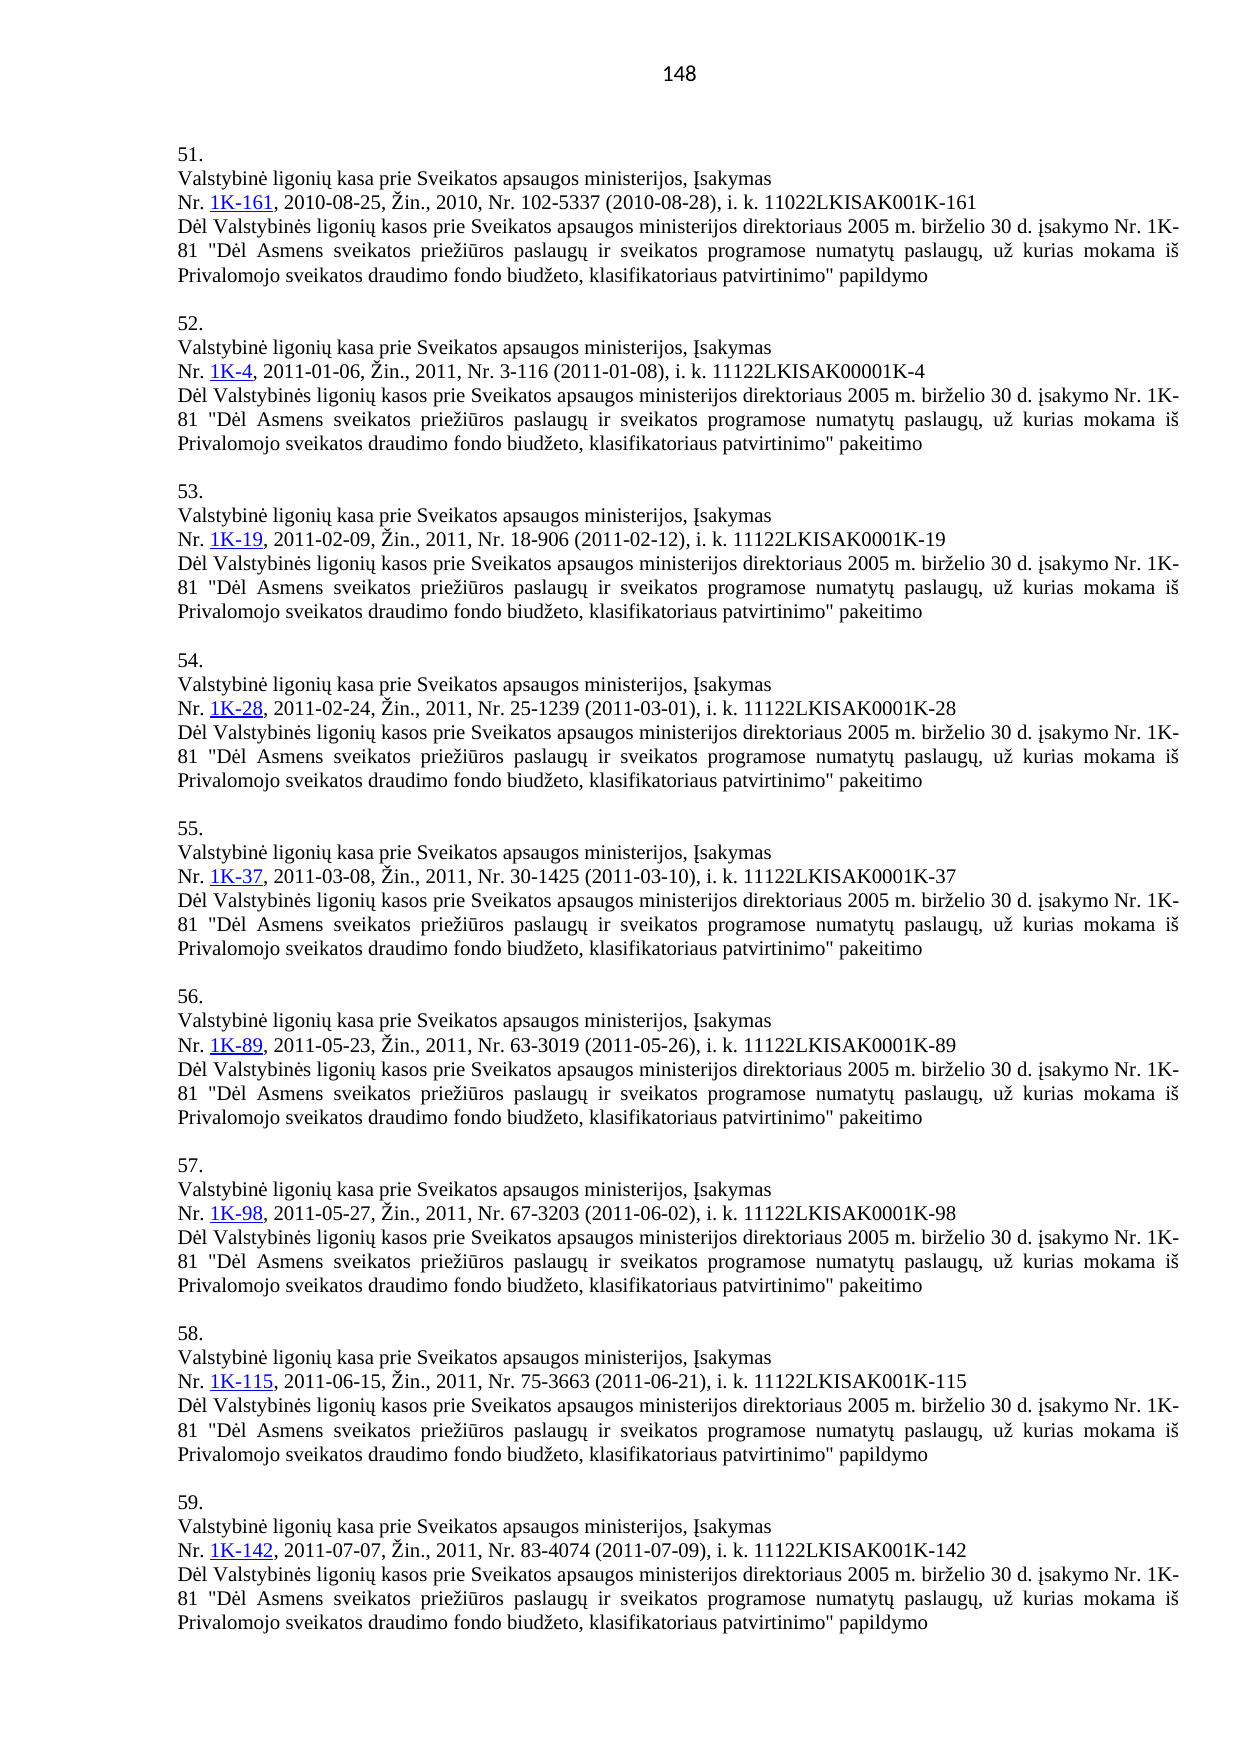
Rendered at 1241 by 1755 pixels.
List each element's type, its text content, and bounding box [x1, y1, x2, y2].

text Dėl Valstybinės ligonių kasos prie Sveikatos apsaugos ministerijos direktoriaus 2005 m. birželio 30 d. įsakymo Nr. 1K-81 "Dėl Asmens sveikatos priežiūros paslaugų ir sveikatos programose numatytų paslaugų, už kurias mokama iš Privalomojo sveikatos draudimo fondo biudžeto, klasifikatoriaus patvirtinimo" pakeitimo [177, 551, 1181, 623]
text Valstybinė ligonių kasa prie Sveikatos apsaugos ministerijos, Įsakymas [177, 1008, 1181, 1032]
text Nr. 1K-28, 2011-02-24, Žin., 2011, Nr. 25-1239 (2011-03-01), i. k. 11122LKISAK0001K-28 [177, 696, 1181, 720]
text Dėl Valstybinės ligonių kasos prie Sveikatos apsaugos ministerijos direktoriaus 2005 m. birželio 30 d. įsakymo Nr. 1K-81 "Dėl Asmens sveikatos priežiūros paslaugų ir sveikatos programose numatytų paslaugų, už kurias mokama iš Privalomojo sveikatos draudimo fondo biudžeto, klasifikatoriaus patvirtinimo" pakeitimo [177, 888, 1181, 960]
text 56. [177, 984, 1181, 1008]
text 58. [177, 1321, 1181, 1345]
text Valstybinė ligonių kasa prie Sveikatos apsaugos ministerijos, Įsakymas [177, 1177, 1181, 1201]
text Dėl Valstybinės ligonių kasos prie Sveikatos apsaugos ministerijos direktoriaus 2005 m. birželio 30 d. įsakymo Nr. 1K-81 "Dėl Asmens sveikatos priežiūros paslaugų ir sveikatos programose numatytų paslaugų, už kurias mokama iš Privalomojo sveikatos draudimo fondo biudžeto, klasifikatoriaus patvirtinimo" pakeitimo [177, 1057, 1181, 1129]
text Valstybinė ligonių kasa prie Sveikatos apsaugos ministerijos, Įsakymas [177, 335, 1181, 359]
text Dėl Valstybinės ligonių kasos prie Sveikatos apsaugos ministerijos direktoriaus 2005 m. birželio 30 d. įsakymo Nr. 1K-81 "Dėl Asmens sveikatos priežiūros paslaugų ir sveikatos programose numatytų paslaugų, už kurias mokama iš Privalomojo sveikatos draudimo fondo biudžeto, klasifikatoriaus patvirtinimo" pakeitimo [177, 1225, 1181, 1297]
text Dėl Valstybinės ligonių kasos prie Sveikatos apsaugos ministerijos direktoriaus 2005 m. birželio 30 d. įsakymo Nr. 1K-81 "Dėl Asmens sveikatos priežiūros paslaugų ir sveikatos programose numatytų paslaugų, už kurias mokama iš Privalomojo sveikatos draudimo fondo biudžeto, klasifikatoriaus patvirtinimo" pakeitimo [177, 720, 1181, 792]
text Nr. 1K-4, 2011-01-06, Žin., 2011, Nr. 3-116 (2011-01-08), i. k. 11122LKISAK00001K-4 [177, 359, 1181, 383]
text Nr. 1K-98, 2011-05-27, Žin., 2011, Nr. 67-3203 (2011-06-02), i. k. 11122LKISAK0001K-98 [177, 1201, 1181, 1225]
text 54. [177, 647, 1181, 672]
text Valstybinė ligonių kasa prie Sveikatos apsaugos ministerijos, Įsakymas [177, 840, 1181, 864]
text Dėl Valstybinės ligonių kasos prie Sveikatos apsaugos ministerijos direktoriaus 2005 m. birželio 30 d. įsakymo Nr. 1K-81 "Dėl Asmens sveikatos priežiūros paslaugų ir sveikatos programose numatytų paslaugų, už kurias mokama iš Privalomojo sveikatos draudimo fondo biudžeto, klasifikatoriaus patvirtinimo" papildymo [177, 1393, 1181, 1466]
text 59. [177, 1490, 1181, 1514]
text Nr. 1K-19, 2011-02-09, Žin., 2011, Nr. 18-906 (2011-02-12), i. k. 11122LKISAK0001K-19 [177, 527, 1181, 551]
text Dėl Valstybinės ligonių kasos prie Sveikatos apsaugos ministerijos direktoriaus 2005 m. birželio 30 d. įsakymo Nr. 1K-81 "Dėl Asmens sveikatos priežiūros paslaugų ir sveikatos programose numatytų paslaugų, už kurias mokama iš Privalomojo sveikatos draudimo fondo biudžeto, klasifikatoriaus patvirtinimo" papildymo [177, 1562, 1181, 1634]
text Nr. 1K-142, 2011-07-07, Žin., 2011, Nr. 83-4074 (2011-07-09), i. k. 11122LKISAK001K-142 [177, 1538, 1181, 1562]
text Valstybinė ligonių kasa prie Sveikatos apsaugos ministerijos, Įsakymas [177, 503, 1181, 527]
text Nr. 1K-89, 2011-05-23, Žin., 2011, Nr. 63-3019 (2011-05-26), i. k. 11122LKISAK0001K-89 [177, 1032, 1181, 1057]
text 55. [177, 816, 1181, 840]
text Dėl Valstybinės ligonių kasos prie Sveikatos apsaugos ministerijos direktoriaus 2005 m. birželio 30 d. įsakymo Nr. 1K-81 "Dėl Asmens sveikatos priežiūros paslaugų ir sveikatos programose numatytų paslaugų, už kurias mokama iš Privalomojo sveikatos draudimo fondo biudžeto, klasifikatoriaus patvirtinimo" pakeitimo [177, 383, 1181, 455]
text 57. [177, 1153, 1181, 1177]
text Nr. 1K-37, 2011-03-08, Žin., 2011, Nr. 30-1425 (2011-03-10), i. k. 11122LKISAK0001K-37 [177, 864, 1181, 888]
text Dėl Valstybinės ligonių kasos prie Sveikatos apsaugos ministerijos direktoriaus 2005 m. birželio 30 d. įsakymo Nr. 1K-81 "Dėl Asmens sveikatos priežiūros paslaugų ir sveikatos programose numatytų paslaugų, už kurias mokama iš Privalomojo sveikatos draudimo fondo biudžeto, klasifikatoriaus patvirtinimo" papildymo [177, 214, 1181, 287]
text Valstybinė ligonių kasa prie Sveikatos apsaugos ministerijos, Įsakymas [177, 166, 1181, 190]
text 52. [177, 311, 1181, 335]
text 53. [177, 479, 1181, 503]
text Nr. 1K-161, 2010-08-25, Žin., 2010, Nr. 102-5337 (2010-08-28), i. k. 11022LKISAK001K-161 [177, 190, 1181, 214]
text 51. [177, 142, 1181, 166]
text Nr. 1K-115, 2011-06-15, Žin., 2011, Nr. 75-3663 (2011-06-21), i. k. 11122LKISAK001K-115 [177, 1369, 1181, 1393]
text Valstybinė ligonių kasa prie Sveikatos apsaugos ministerijos, Įsakymas [177, 672, 1181, 696]
text Valstybinė ligonių kasa prie Sveikatos apsaugos ministerijos, Įsakymas [177, 1345, 1181, 1369]
text Valstybinė ligonių kasa prie Sveikatos apsaugos ministerijos, Įsakymas [177, 1514, 1181, 1538]
